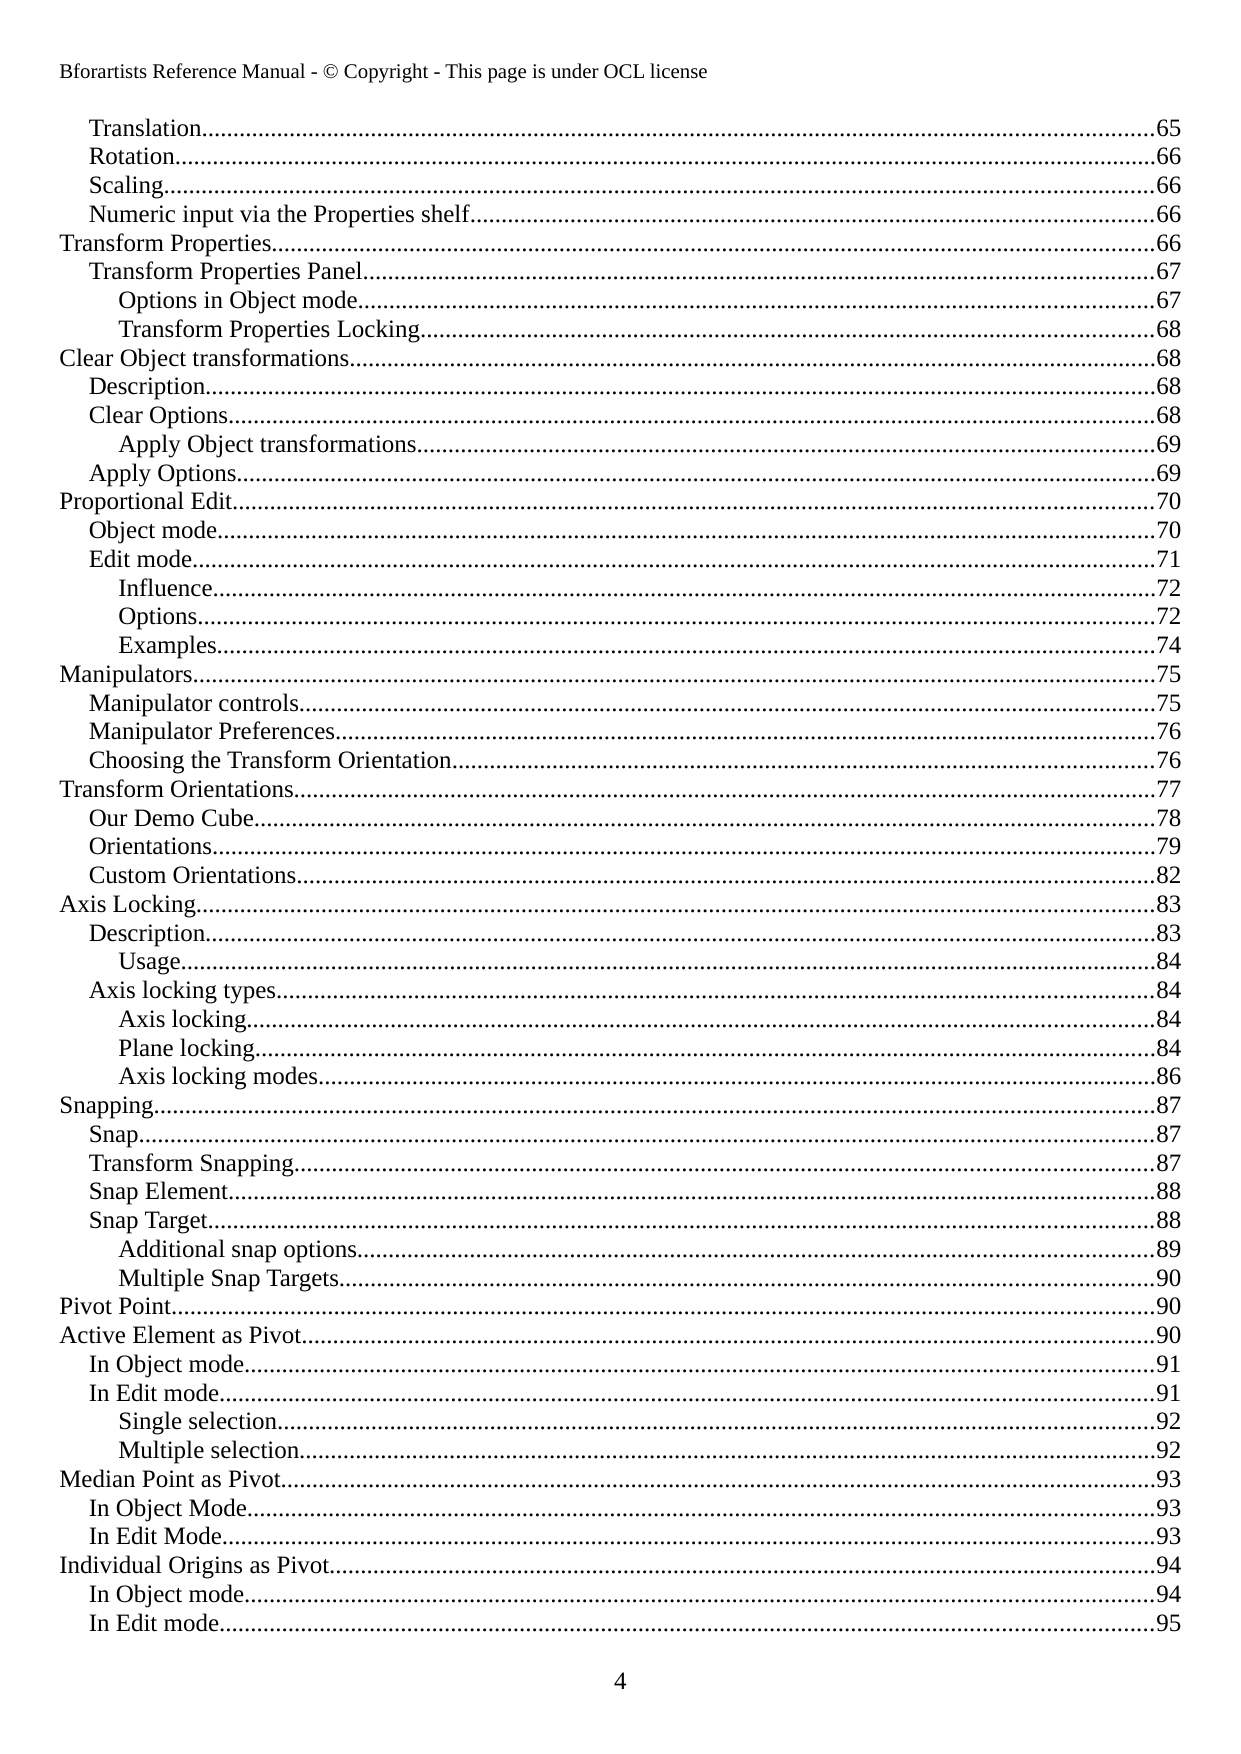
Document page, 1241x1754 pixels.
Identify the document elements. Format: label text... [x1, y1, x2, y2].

text Apply Object transformations 69 [118, 429, 1181, 458]
text In Edit mode 91 [88, 1378, 1181, 1406]
text Edit mode 71 [88, 544, 1181, 573]
text Axis locking 84 [118, 1004, 1181, 1033]
text Options in Object mode 67 [118, 285, 1181, 314]
text Median Point as Pivot 93 [59, 1464, 1181, 1493]
text Axis Locking 83 [59, 889, 1181, 918]
text Proportional Edit 70 [59, 486, 1181, 515]
text Active Element as Pivot 90 [59, 1320, 1181, 1349]
text Scaling 66 [88, 170, 1181, 199]
text Translation 65 [88, 113, 1181, 141]
text Influence 72 [118, 573, 1181, 601]
text Axis locking modes 86 [118, 1061, 1181, 1090]
text In Object mode 91 [88, 1349, 1181, 1378]
text Snap Element 88 [88, 1176, 1181, 1205]
text Description 83 [88, 918, 1181, 946]
text In Edit mode 95 [88, 1608, 1181, 1636]
text Manipulator Preferences 76 [88, 716, 1181, 745]
text Our Demo Cube 78 [88, 803, 1181, 831]
text Manipulator controls 75 [88, 688, 1181, 716]
text Axis locking types 84 [88, 975, 1181, 1004]
text Examples 74 [118, 630, 1181, 659]
text Apply Options 69 [88, 458, 1181, 486]
text Orientations 79 [88, 831, 1181, 860]
text In Object mode 94 [88, 1579, 1181, 1608]
text Transform Properties Panel 67 [88, 256, 1181, 285]
text Clear Object transformations 68 [59, 343, 1181, 371]
text Additional snap options 89 [118, 1234, 1181, 1263]
text Options 72 [118, 601, 1181, 630]
text Individual Origins as Pivot 94 [59, 1550, 1181, 1579]
text In Object Mode 93 [88, 1493, 1181, 1521]
text Snap 87 [88, 1119, 1181, 1148]
text Transform Orientations 77 [59, 774, 1181, 803]
text Multiple Snap Targets 90 [118, 1263, 1181, 1291]
text Numeric input via the Properties shelf 66 [88, 199, 1181, 228]
text Snap Target 88 [88, 1205, 1181, 1234]
text Description 68 [88, 371, 1181, 400]
text Clear Options 68 [88, 400, 1181, 429]
text Choosing the Transform Orientation 76 [88, 745, 1181, 774]
text Transform Snapping 87 [88, 1148, 1181, 1176]
text Transform Properties 66 [59, 228, 1181, 256]
text Manipulators 75 [59, 659, 1181, 688]
text Custom Orientations 82 [88, 860, 1181, 889]
text Single selection 92 [118, 1406, 1181, 1435]
text Multiple selection 92 [118, 1435, 1181, 1464]
text Object mode 70 [88, 515, 1181, 544]
text Rotation 66 [88, 141, 1181, 170]
text Pivot Point 90 [59, 1291, 1181, 1320]
text Usage 84 [118, 946, 1181, 975]
text Plane locking 84 [118, 1033, 1181, 1061]
text Snapping 87 [59, 1090, 1181, 1119]
text Transform Properties Locking 68 [118, 314, 1181, 343]
text In Edit Mode 93 [88, 1521, 1181, 1550]
